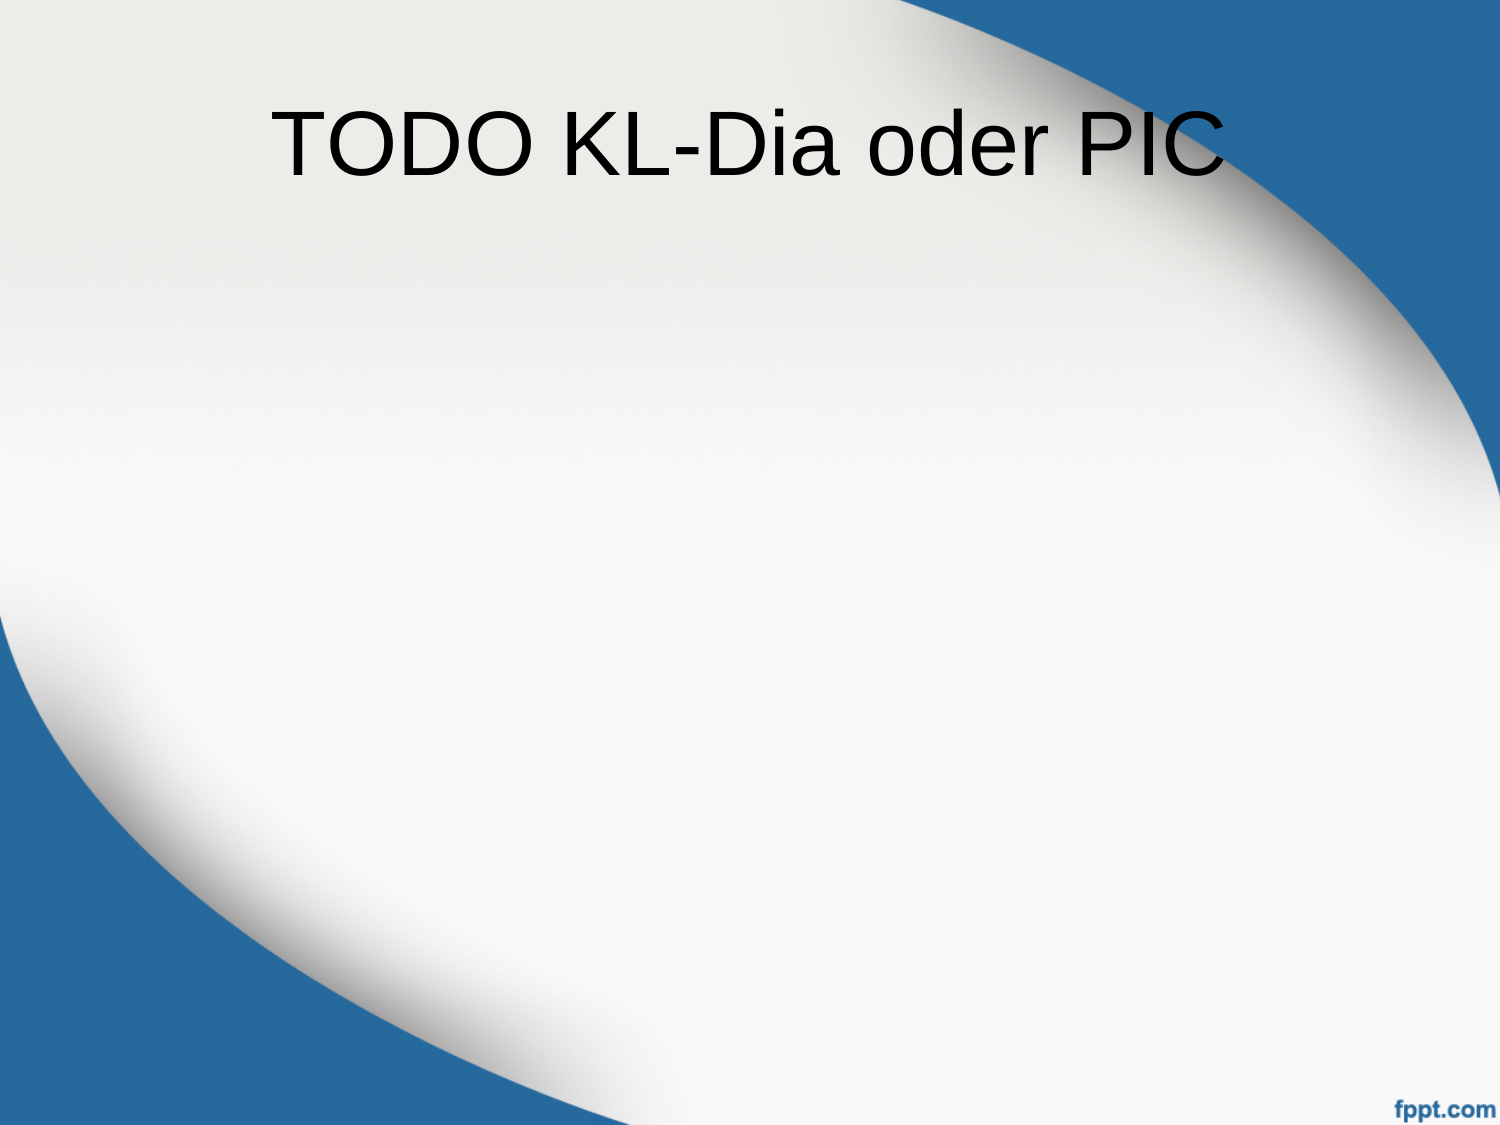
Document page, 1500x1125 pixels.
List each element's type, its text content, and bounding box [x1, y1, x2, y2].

picture [0, 0, 1500, 1125]
title TODO KL-Dia oder PIC [75, 21, 1426, 257]
